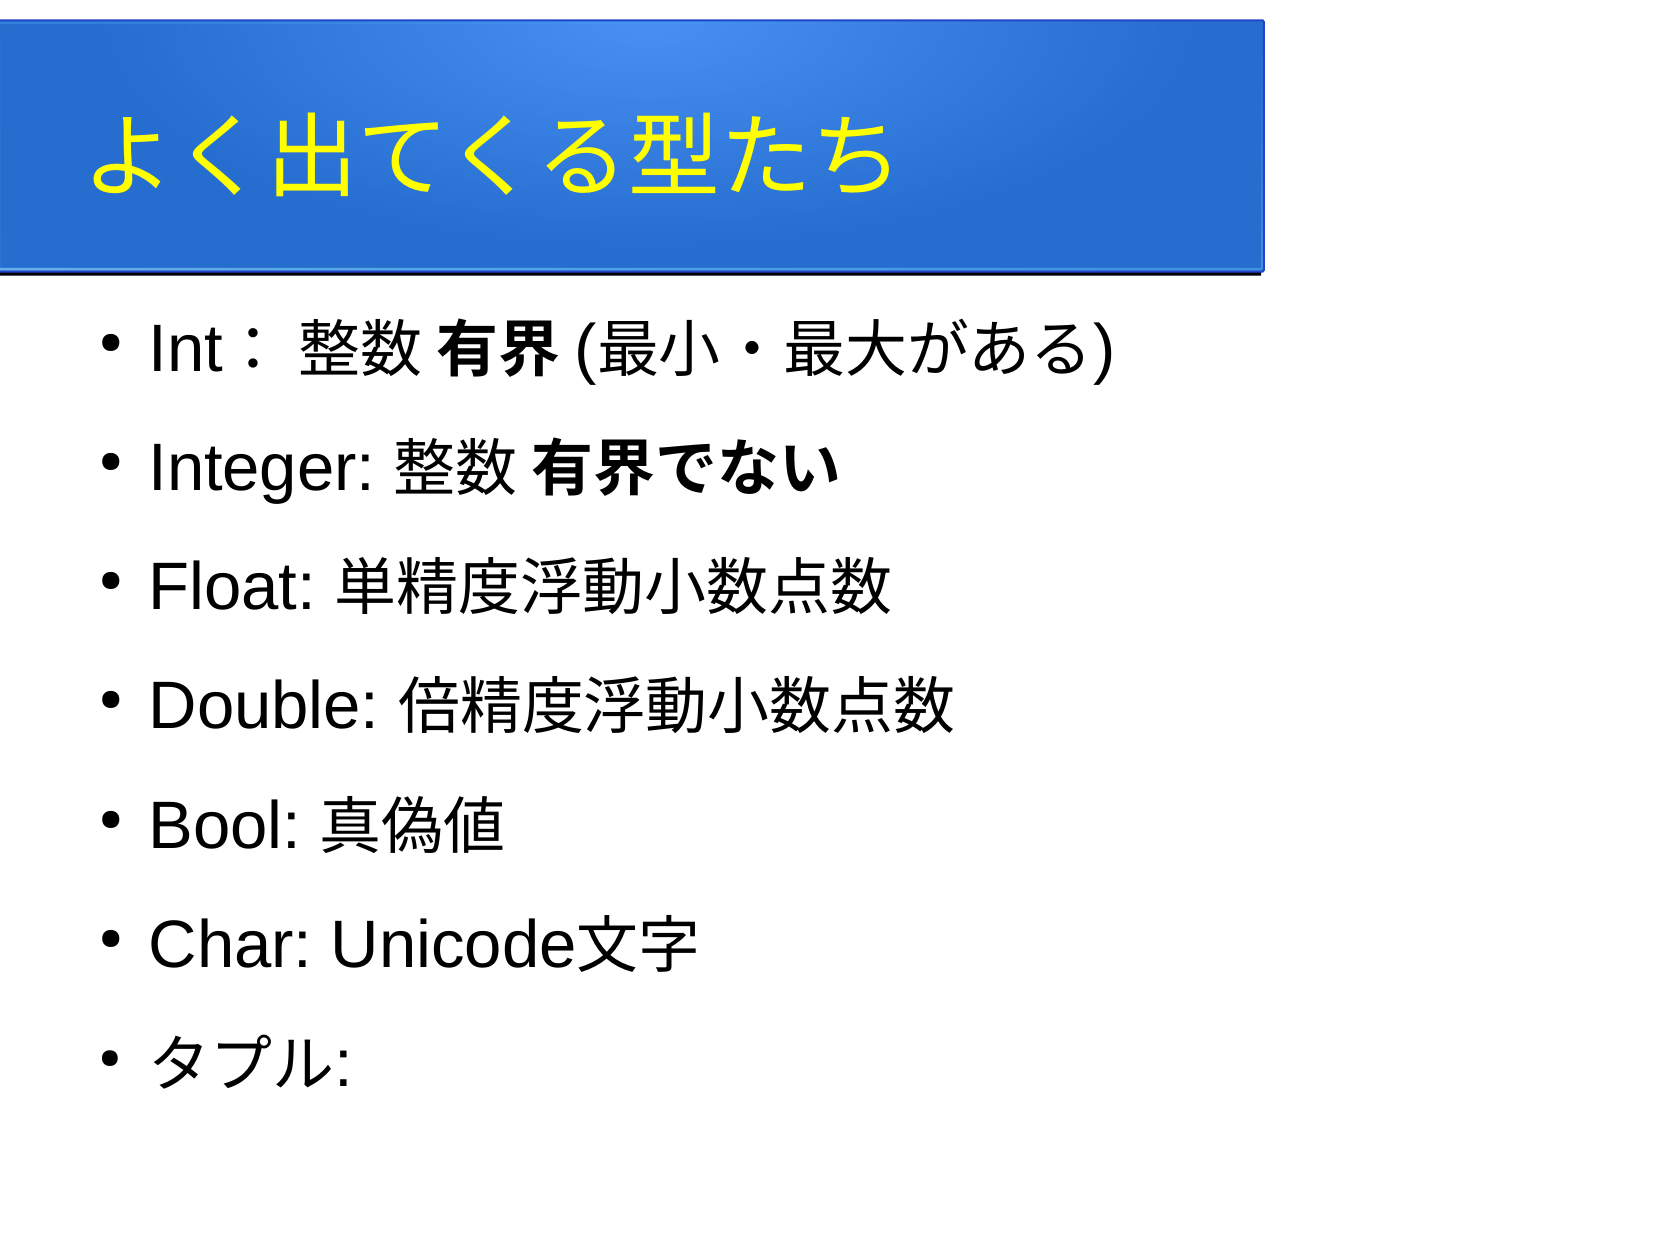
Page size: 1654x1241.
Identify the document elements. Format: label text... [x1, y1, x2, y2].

title よく出てくる型たち [82, 47, 1235, 252]
list Int： 整数 有界 (最小・最大がある) Integer: 整数 有界でない Float: 単精度浮動小数点数 Double: 倍精度浮動小数点数 Bool: 真偽値 Char: Unicode文字 タプル: [82, 299, 1571, 1111]
